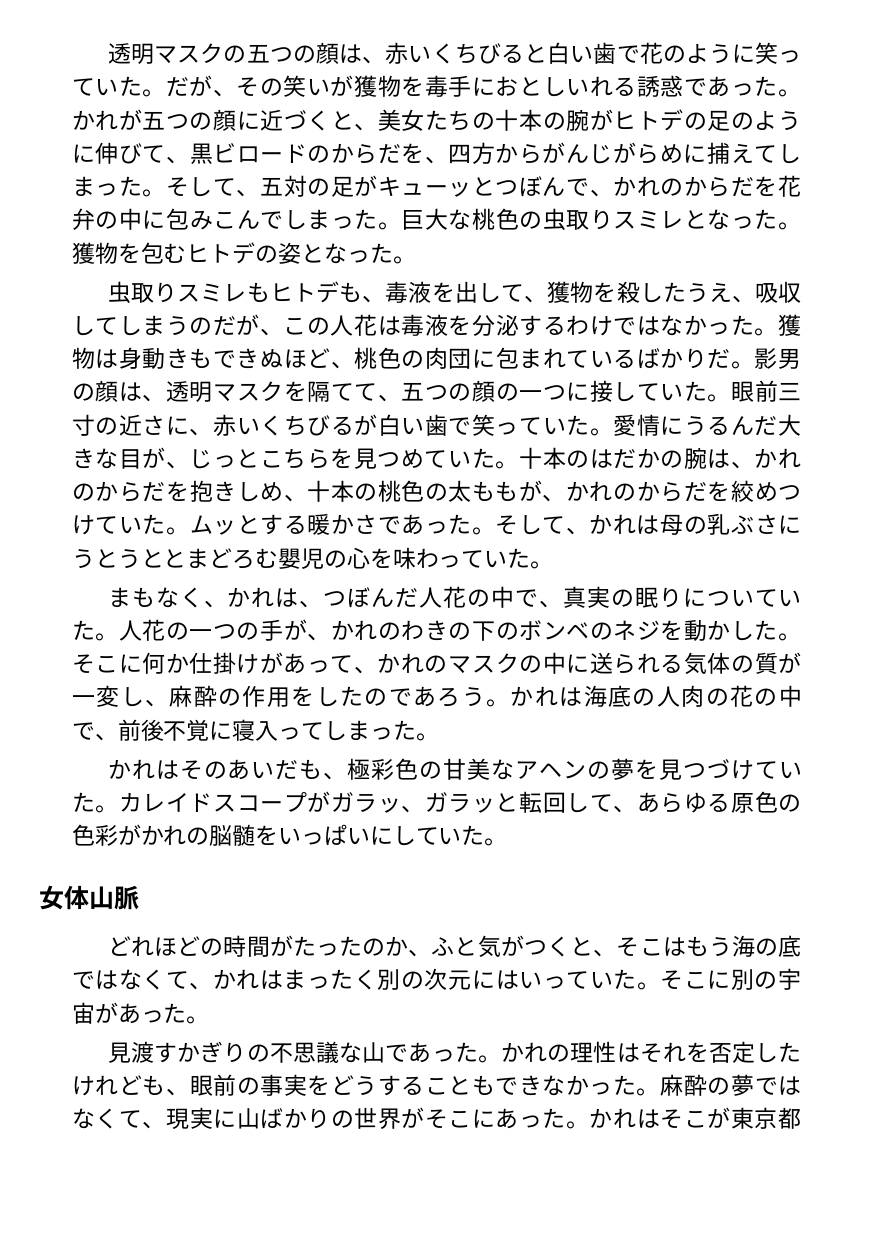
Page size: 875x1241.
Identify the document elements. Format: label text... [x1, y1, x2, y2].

text 虫取りスミレもヒトデも、毒液を出して、獲物を殺したうえ、吸収してしまうのだが、この人花は毒液を分泌するわけではなかった。獲物は身動きもできぬほど、桃色の肉団に包まれているばかりだ。影男の顔は、透明マスクを隔てて、五つの顔の一つに接していた。眼前三寸の近さに、赤いくちびるが白い歯で笑っていた。愛情にうるんだ大きな目が、じっとこちらを見つめていた。十本のはだかの腕は、かれのからだを抱きしめ、十本の桃色の太ももが、かれのからだを絞めつけていた。ムッとする暖かさであった。そして、かれは母の乳ぶさにうとうととまどろむ嬰児の心を味わっていた。 [72, 274, 802, 574]
text まもなく、かれは、つぼんだ人花の中で、真実の眠りについていた。人花の一つの手が、かれのわきの下のボンベのネジを動かした。そこに何か仕掛けがあって、かれのマスクの中に送られる気体の質が一変し、麻酔の作用をしたのであろう。かれは海底の人肉の花の中で、前後不覚に寝入ってしまった。 [72, 579, 802, 746]
text かれはそのあいだも、極彩色の甘美なアヘンの夢を見つづけていた。カレイドスコープがガラッ、ガラッと転回して、あらゆる原色の色彩がかれの脳髄をいっぱいにしていた。 [72, 752, 802, 851]
text 透明マスクの五つの顔は、赤いくちびると白い歯で花のように笑っていた。だが、その笑いが獲物を毒手におとしいれる誘惑であった。かれが五つの顔に近づくと、美女たちの十本の腕がヒトデの足のように伸びて、黒ビロードのからだを、四方からがんじがらめに捕えてしまった。そして、五対の足がキューッとつぼんで、かれのからだを花弁の中に包みこんでしまった。巨大な桃色の虫取りスミレとなった。獲物を包むヒトデの姿となった。 [72, 36, 802, 269]
subtitle 女体山脈 [36, 875, 838, 917]
text どれほどの時間がたったのか、ふと気がつくと、そこはもう海の底ではなくて、かれはまったく別の次元にはいっていた。そこに別の宇宙があった。 [72, 929, 802, 1029]
text 見渡すかぎりの不思議な山であった。かれの理性はそれを否定したけれども、眼前の事実をどうすることもできなかった。麻酔の夢ではなくて、現実に山ばかりの世界がそこにあった。かれはそこが東京都 [72, 1035, 802, 1134]
